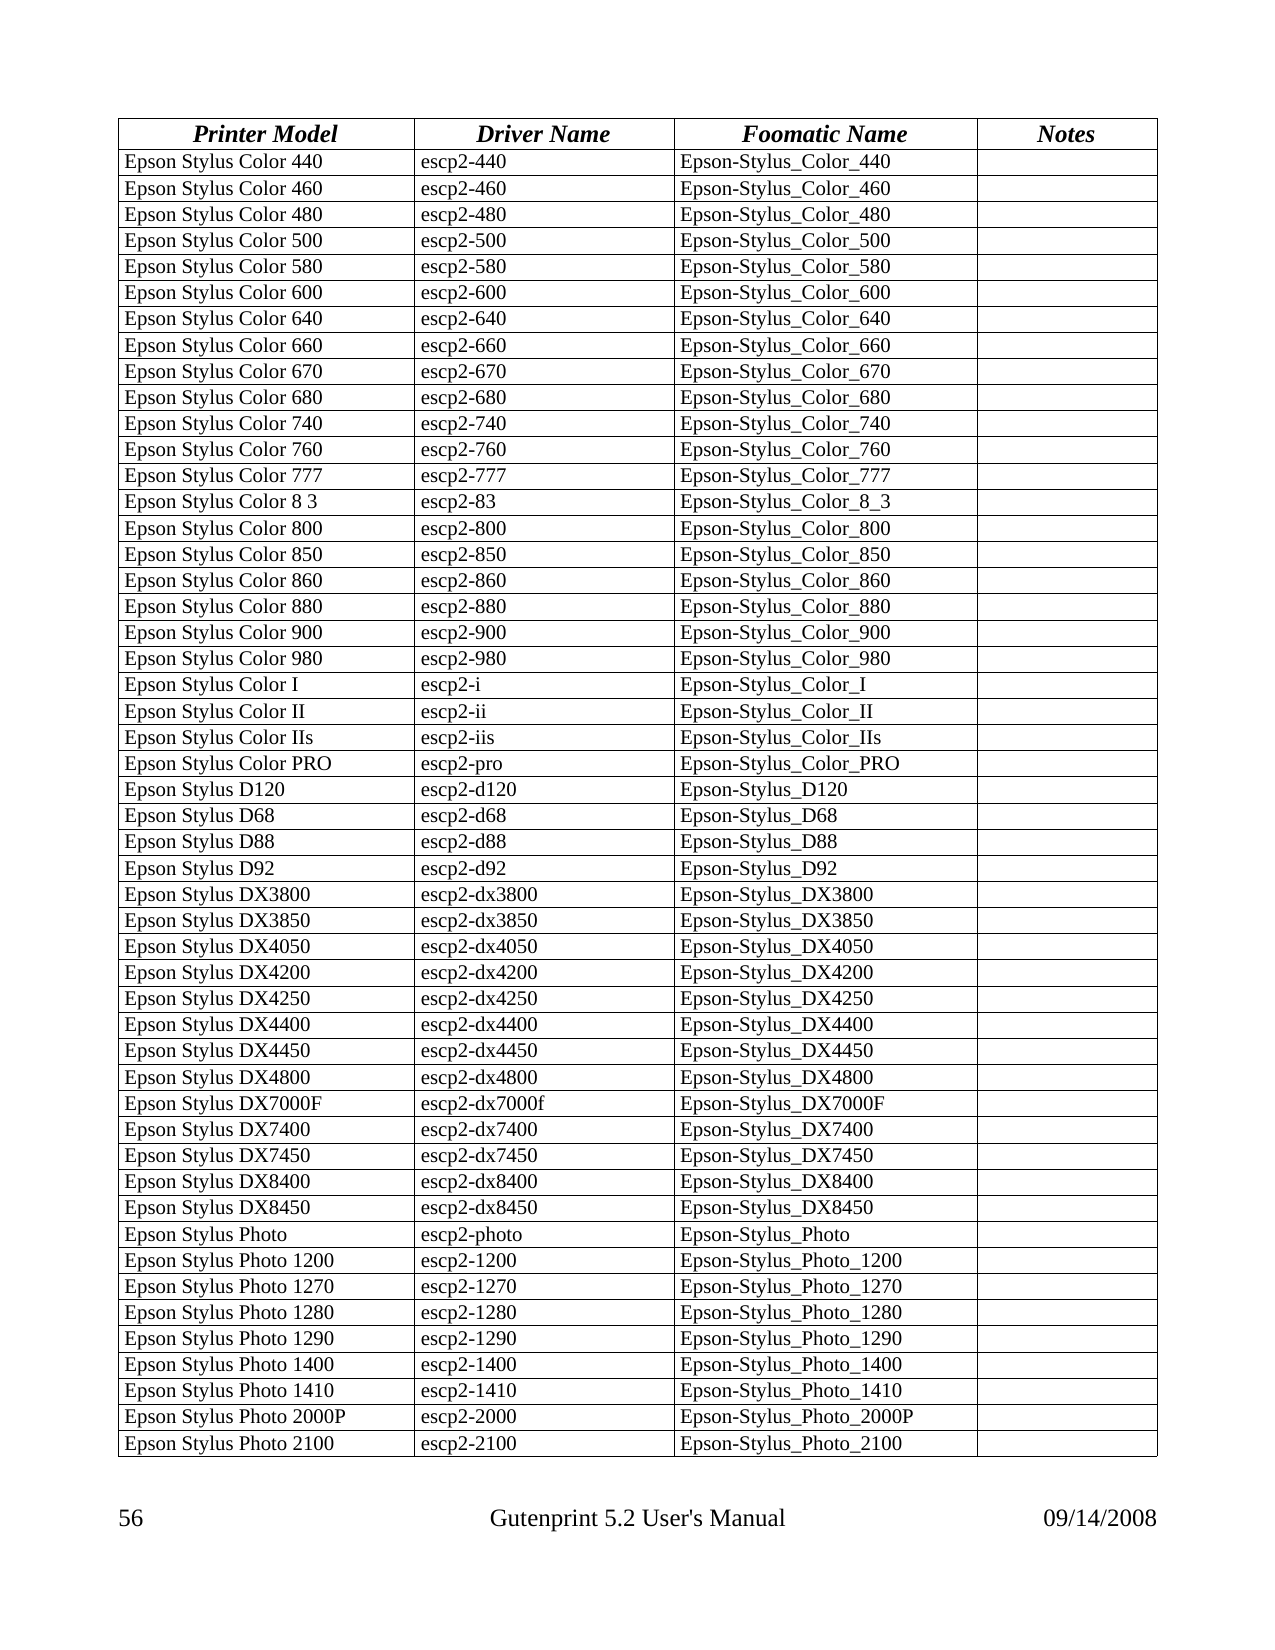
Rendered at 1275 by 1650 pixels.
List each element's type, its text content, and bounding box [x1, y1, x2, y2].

table_cell Epson-Stylus_Color_IIs [675, 725, 977, 750]
table_cell Epson Stylus Color 500 [119, 228, 414, 253]
table_cell escp2-980 [415, 647, 674, 672]
table_cell [978, 1222, 1157, 1247]
table_cell Epson-Stylus_DX4800 [675, 1065, 977, 1090]
table_cell Epson Stylus Color 670 [119, 359, 414, 384]
table_cell Epson-Stylus_DX4250 [675, 987, 977, 1012]
table_cell Epson Stylus DX3800 [119, 882, 414, 907]
table_cell Epson Stylus Color IIs [119, 725, 414, 750]
table_cell Epson-Stylus_Photo_1280 [675, 1300, 977, 1325]
table_cell Epson Stylus Color 900 [119, 621, 414, 646]
table_cell [978, 1379, 1157, 1404]
table_cell Epson Stylus DX8400 [119, 1170, 414, 1195]
table_cell Epson-Stylus_Color_680 [675, 385, 977, 410]
table_cell escp2-860 [415, 568, 674, 593]
table_cell escp2-d88 [415, 830, 674, 855]
table_cell Epson-Stylus_Photo_1270 [675, 1274, 977, 1299]
table_cell escp2-dx4250 [415, 987, 674, 1012]
table_cell [978, 673, 1157, 698]
table_cell [978, 777, 1157, 802]
table_cell escp2-670 [415, 359, 674, 384]
table_cell [978, 490, 1157, 515]
table_cell Epson-Stylus_Color_580 [675, 255, 977, 279]
table_cell [978, 908, 1157, 933]
table_cell Epson Stylus DX4450 [119, 1039, 414, 1064]
table_cell escp2-660 [415, 333, 674, 358]
table_cell escp2-dx3850 [415, 908, 674, 933]
table_cell [978, 1300, 1157, 1325]
table_cell [978, 176, 1157, 201]
table_cell Epson Stylus Color 640 [119, 307, 414, 332]
table_cell Epson-Stylus_Color_660 [675, 333, 977, 358]
table_cell Epson Stylus DX3850 [119, 908, 414, 933]
table_cell Epson-Stylus_DX4050 [675, 934, 977, 959]
table_cell Epson Stylus Color 680 [119, 385, 414, 410]
table_cell Epson Stylus Photo 1410 [119, 1379, 414, 1404]
table_cell escp2-1200 [415, 1248, 674, 1273]
table_cell Epson Stylus Color 660 [119, 333, 414, 358]
table_cell [978, 856, 1157, 881]
table_cell Epson-Stylus_Color_860 [675, 568, 977, 593]
table_cell [978, 987, 1157, 1012]
table_cell Epson-Stylus_DX3800 [675, 882, 977, 907]
table_cell Epson Stylus DX4200 [119, 960, 414, 986]
table_cell escp2-1290 [415, 1326, 674, 1352]
table_cell Epson-Stylus_Color_777 [675, 464, 977, 489]
table_cell Epson Stylus Photo 2000P [119, 1405, 414, 1430]
table_cell [978, 1065, 1157, 1090]
table_cell escp2-dx7000f [415, 1091, 674, 1116]
table_cell escp2-dx4400 [415, 1013, 674, 1038]
table_cell escp2-dx4200 [415, 960, 674, 986]
table_cell [978, 516, 1157, 541]
table_cell Epson Stylus Photo 1290 [119, 1326, 414, 1352]
table_cell [978, 437, 1157, 463]
table_cell [978, 1353, 1157, 1378]
table_cell Epson Stylus Color 860 [119, 568, 414, 593]
table_cell Epson-Stylus_Color_640 [675, 307, 977, 332]
table_cell Epson Stylus DX4250 [119, 987, 414, 1012]
table_cell Epson Stylus Color 980 [119, 647, 414, 672]
table_cell escp2-900 [415, 621, 674, 646]
table_cell [978, 725, 1157, 750]
table_cell Epson Stylus DX8450 [119, 1196, 414, 1221]
table_cell [978, 255, 1157, 279]
table_cell escp2-pro [415, 751, 674, 776]
table_cell [978, 411, 1157, 436]
table_cell escp2-dx7450 [415, 1144, 674, 1168]
table_cell Epson-Stylus_Color_760 [675, 437, 977, 463]
table_cell escp2-iis [415, 725, 674, 750]
table_cell [978, 934, 1157, 959]
table_cell Epson-Stylus_Color_480 [675, 202, 977, 227]
table_cell escp2-ii [415, 699, 674, 724]
table_cell Epson-Stylus_Color_600 [675, 281, 977, 306]
table_cell escp2-440 [415, 150, 674, 175]
table_cell [978, 1039, 1157, 1064]
table_cell [978, 594, 1157, 619]
table_cell [978, 804, 1157, 829]
table_cell [978, 1144, 1157, 1168]
table_cell Epson Stylus Photo 1280 [119, 1300, 414, 1325]
table_cell Epson Stylus DX7450 [119, 1144, 414, 1168]
table_cell escp2-dx4450 [415, 1039, 674, 1064]
table_cell Epson Stylus Color 580 [119, 255, 414, 279]
table_cell Epson-Stylus_Color_740 [675, 411, 977, 436]
table_cell Epson Stylus DX4800 [119, 1065, 414, 1090]
table_cell escp2-dx4050 [415, 934, 674, 959]
table_cell escp2-photo [415, 1222, 674, 1247]
table_cell escp2-800 [415, 516, 674, 541]
table_cell Epson Stylus Color 600 [119, 281, 414, 306]
table_cell Epson Stylus Color 480 [119, 202, 414, 227]
table_cell Epson-Stylus_DX3850 [675, 908, 977, 933]
table_cell escp2-1280 [415, 1300, 674, 1325]
table_cell Epson Stylus Color 760 [119, 437, 414, 463]
table_cell [978, 202, 1157, 227]
table_cell Epson Stylus Color 880 [119, 594, 414, 619]
table_cell escp2-1410 [415, 1379, 674, 1404]
table_cell Epson-Stylus_Photo_1410 [675, 1379, 977, 1404]
table_cell Epson-Stylus_Color_670 [675, 359, 977, 384]
table_cell Epson-Stylus_DX7450 [675, 1144, 977, 1168]
table_cell escp2-460 [415, 176, 674, 201]
table_cell escp2-d68 [415, 804, 674, 829]
table_cell [978, 1326, 1157, 1352]
table_cell [978, 1091, 1157, 1116]
table_cell [978, 568, 1157, 593]
table_cell escp2-680 [415, 385, 674, 410]
table_cell [978, 960, 1157, 986]
table_cell escp2-dx8450 [415, 1196, 674, 1221]
table_cell Epson Stylus D120 [119, 777, 414, 802]
table_cell Epson Stylus DX4050 [119, 934, 414, 959]
table_cell Epson-Stylus_Color_II [675, 699, 977, 724]
table_cell Epson Stylus D92 [119, 856, 414, 881]
table_cell Epson-Stylus_DX8400 [675, 1170, 977, 1195]
table_cell Epson-Stylus_Color_PRO [675, 751, 977, 776]
table_cell [978, 307, 1157, 332]
table_cell [978, 830, 1157, 855]
table_cell Epson Stylus Color 850 [119, 542, 414, 567]
table_cell Epson Stylus Photo 2100 [119, 1431, 414, 1456]
table_cell escp2-850 [415, 542, 674, 567]
table_cell Epson Stylus Photo 1200 [119, 1248, 414, 1273]
table_header Driver Name [415, 119, 674, 149]
table_cell Epson Stylus Color PRO [119, 751, 414, 776]
table_cell Epson-Stylus_DX7400 [675, 1117, 977, 1142]
table_cell Epson-Stylus_DX4200 [675, 960, 977, 986]
table_cell Epson-Stylus_Color_980 [675, 647, 977, 672]
table_cell Epson-Stylus_Color_900 [675, 621, 977, 646]
table_cell escp2-740 [415, 411, 674, 436]
table_cell Epson-Stylus_DX4450 [675, 1039, 977, 1064]
table_cell Epson Stylus Color 740 [119, 411, 414, 436]
table_cell escp2-dx7400 [415, 1117, 674, 1142]
table_cell escp2-dx3800 [415, 882, 674, 907]
table_cell Epson Stylus Color II [119, 699, 414, 724]
table_cell escp2-600 [415, 281, 674, 306]
table_cell escp2-777 [415, 464, 674, 489]
table_cell Epson-Stylus_Color_850 [675, 542, 977, 567]
table_cell escp2-d120 [415, 777, 674, 802]
table_cell Epson Stylus D88 [119, 830, 414, 855]
table_cell [978, 1431, 1157, 1456]
table_cell escp2-2100 [415, 1431, 674, 1456]
table_cell escp2-83 [415, 490, 674, 515]
table_cell Epson-Stylus_Photo_2000P [675, 1405, 977, 1430]
table_cell Epson-Stylus_Photo [675, 1222, 977, 1247]
table_cell Epson-Stylus_DX7000F [675, 1091, 977, 1116]
table_cell Epson-Stylus_Color_8_3 [675, 490, 977, 515]
table_cell escp2-760 [415, 437, 674, 463]
table_cell [978, 1274, 1157, 1299]
table_cell Epson-Stylus_D120 [675, 777, 977, 802]
table_cell Epson-Stylus_DX4400 [675, 1013, 977, 1038]
table_cell [978, 359, 1157, 384]
table_cell Epson-Stylus_Photo_1290 [675, 1326, 977, 1352]
table_cell escp2-500 [415, 228, 674, 253]
table_cell [978, 1248, 1157, 1273]
table_cell [978, 228, 1157, 253]
table_cell [978, 647, 1157, 672]
table_cell Epson-Stylus_Color_440 [675, 150, 977, 175]
table_cell Epson-Stylus_D68 [675, 804, 977, 829]
table_cell escp2-2000 [415, 1405, 674, 1430]
table_cell escp2-880 [415, 594, 674, 619]
table_cell [978, 1170, 1157, 1195]
table_cell Epson Stylus DX4400 [119, 1013, 414, 1038]
table_cell Epson-Stylus_DX8450 [675, 1196, 977, 1221]
table_cell Epson Stylus DX7400 [119, 1117, 414, 1142]
table_cell Epson-Stylus_Photo_2100 [675, 1431, 977, 1456]
table_cell Epson-Stylus_Color_800 [675, 516, 977, 541]
table_header Foomatic Name [675, 119, 977, 149]
table_header Printer Model [119, 119, 414, 149]
table_cell Epson-Stylus_Photo_1400 [675, 1353, 977, 1378]
table_cell [978, 542, 1157, 567]
table_cell [978, 150, 1157, 175]
table_cell [978, 751, 1157, 776]
table_cell escp2-d92 [415, 856, 674, 881]
table_cell [978, 699, 1157, 724]
table_cell Epson Stylus Color 800 [119, 516, 414, 541]
table_cell escp2-580 [415, 255, 674, 279]
table_cell Epson Stylus Photo [119, 1222, 414, 1247]
table_cell Epson Stylus Color I [119, 673, 414, 698]
table_cell Epson Stylus Photo 1400 [119, 1353, 414, 1378]
table_cell [978, 333, 1157, 358]
table_cell Epson-Stylus_Color_500 [675, 228, 977, 253]
table_cell Epson-Stylus_Photo_1200 [675, 1248, 977, 1273]
table_cell Epson Stylus Photo 1270 [119, 1274, 414, 1299]
table_cell Epson-Stylus_D92 [675, 856, 977, 881]
table_cell Epson-Stylus_Color_880 [675, 594, 977, 619]
table_cell Epson Stylus D68 [119, 804, 414, 829]
table_cell escp2-1270 [415, 1274, 674, 1299]
table_cell [978, 464, 1157, 489]
table_cell escp2-1400 [415, 1353, 674, 1378]
table_header Notes [978, 119, 1157, 149]
table_cell [978, 385, 1157, 410]
table_cell escp2-i [415, 673, 674, 698]
table_cell [978, 1405, 1157, 1430]
table_cell escp2-dx4800 [415, 1065, 674, 1090]
table_cell Epson-Stylus_Color_I [675, 673, 977, 698]
table_cell Epson-Stylus_D88 [675, 830, 977, 855]
table_cell [978, 621, 1157, 646]
table_cell [978, 281, 1157, 306]
table_cell Epson Stylus DX7000F [119, 1091, 414, 1116]
table_cell Epson Stylus Color 460 [119, 176, 414, 201]
table_cell escp2-dx8400 [415, 1170, 674, 1195]
table_cell escp2-480 [415, 202, 674, 227]
table_cell escp2-640 [415, 307, 674, 332]
table_cell Epson-Stylus_Color_460 [675, 176, 977, 201]
table_cell Epson Stylus Color 8 3 [119, 490, 414, 515]
table_cell [978, 1013, 1157, 1038]
table_cell Epson Stylus Color 777 [119, 464, 414, 489]
table_cell Epson Stylus Color 440 [119, 150, 414, 175]
table_cell [978, 882, 1157, 907]
table_cell [978, 1117, 1157, 1142]
table_cell [978, 1196, 1157, 1221]
